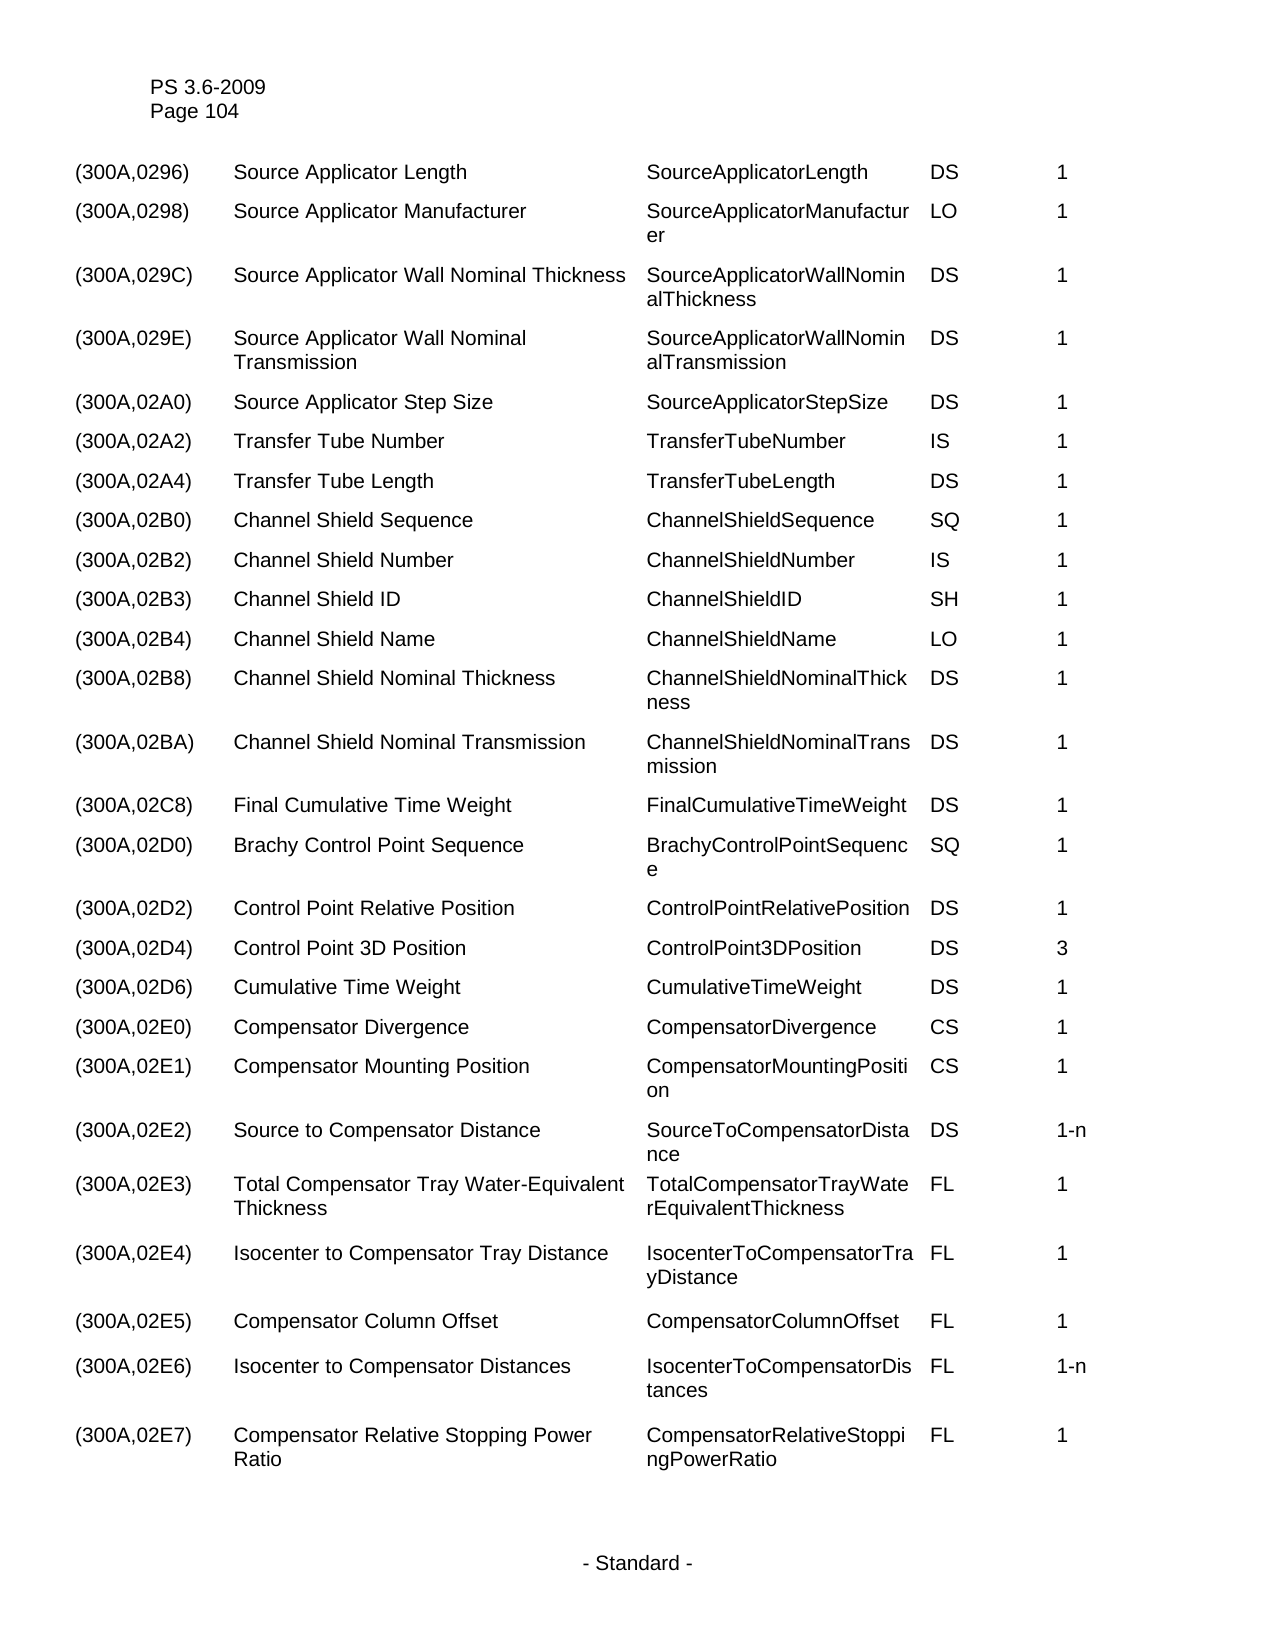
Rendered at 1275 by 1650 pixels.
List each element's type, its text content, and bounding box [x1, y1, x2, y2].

table_cell CS [923, 1005, 1049, 1044]
table_cell (300A,02A2) [68, 420, 226, 459]
table_cell [1116, 1354, 1211, 1423]
table_cell [1116, 656, 1211, 720]
table_cell [1116, 1045, 1211, 1108]
table_cell [1116, 1241, 1211, 1309]
table_cell (300A,02E0) [68, 1005, 226, 1044]
table_cell [1116, 887, 1211, 926]
table_cell DS [923, 887, 1049, 926]
table_cell [1116, 966, 1211, 1005]
table_cell Channel Shield ID [226, 578, 639, 617]
table_cell TransferTubeNumber [639, 420, 923, 459]
table_cell Control Point Relative Position [226, 887, 639, 926]
table_cell DS [923, 926, 1049, 966]
table_cell 1 [1049, 420, 1116, 459]
table_cell 3 [1049, 926, 1116, 966]
table_cell (300A,02A4) [68, 459, 226, 498]
table_cell (300A,02B8) [68, 656, 226, 720]
table_cell Transfer Tube Number [226, 420, 639, 459]
table_cell CS [923, 1045, 1049, 1108]
table_cell [1116, 317, 1211, 380]
table_cell Isocenter to Compensator Distances [226, 1354, 639, 1423]
table_cell (300A,02E3) [68, 1172, 226, 1241]
table_cell Total Compensator Tray Water-Equivalent Thickness [226, 1172, 639, 1241]
table_cell [1116, 538, 1211, 577]
table_cell 1 [1049, 538, 1116, 577]
table_cell [1116, 499, 1211, 538]
table_cell DS [923, 966, 1049, 1005]
table_cell (300A,02E1) [68, 1045, 226, 1108]
table_cell Control Point 3D Position [226, 926, 639, 966]
table_cell DS [923, 380, 1049, 419]
table_cell [1116, 190, 1211, 253]
table_cell 1 [1049, 1005, 1116, 1044]
table_cell (300A,02B0) [68, 499, 226, 538]
table_cell [1116, 926, 1211, 966]
table_cell BrachyControlPointSequence [639, 823, 923, 887]
table_cell Brachy Control Point Sequence [226, 823, 639, 887]
table_cell 1 [1049, 1045, 1116, 1108]
table_cell Source to Compensator Distance [226, 1108, 639, 1172]
table_cell 1 [1049, 380, 1116, 419]
table_cell Source Applicator Wall Nominal Transmission [226, 317, 639, 380]
table_cell SourceApplicatorWallNominalThickness [639, 253, 923, 317]
table_cell DS [923, 253, 1049, 317]
table_cell Channel Shield Sequence [226, 499, 639, 538]
table_cell (300A,02E4) [68, 1241, 226, 1309]
table_cell DS [923, 720, 1049, 783]
table_cell 1 [1049, 459, 1116, 498]
table_cell [1116, 150, 1211, 189]
table_cell 1 [1049, 1172, 1116, 1241]
table_cell DS [923, 1108, 1049, 1172]
table_cell ChannelShieldID [639, 578, 923, 617]
table_cell Final Cumulative Time Weight [226, 784, 639, 823]
table_cell [1116, 720, 1211, 783]
table_cell 1 [1049, 499, 1116, 538]
table_cell 1 [1049, 823, 1116, 887]
table_cell SQ [923, 823, 1049, 887]
table_cell SourceApplicatorStepSize [639, 380, 923, 419]
table_cell Compensator Column Offset [226, 1310, 639, 1354]
table_cell SQ [923, 499, 1049, 538]
table_cell (300A,02A0) [68, 380, 226, 419]
table_cell SH [923, 578, 1049, 617]
table_cell (300A,02D4) [68, 926, 226, 966]
table_cell [1116, 459, 1211, 498]
table_cell LO [923, 190, 1049, 253]
table_cell CompensatorMountingPosition [639, 1045, 923, 1108]
table_cell [1116, 617, 1211, 656]
table_cell CompensatorDivergence [639, 1005, 923, 1044]
table_cell 1 [1049, 150, 1116, 189]
table_cell 1 [1049, 190, 1116, 253]
table_cell [1116, 578, 1211, 617]
table_cell FinalCumulativeTimeWeight [639, 784, 923, 823]
table_cell [1116, 1423, 1211, 1492]
table_cell DS [923, 459, 1049, 498]
table_cell Channel Shield Nominal Transmission [226, 720, 639, 783]
table_cell (300A,02E2) [68, 1108, 226, 1172]
table_cell FL [923, 1241, 1049, 1309]
table_cell SourceApplicatorManufacturer [639, 190, 923, 253]
table_cell Source Applicator Manufacturer [226, 190, 639, 253]
table_cell FL [923, 1354, 1049, 1423]
table_cell 1 [1049, 578, 1116, 617]
table_cell CompensatorRelativeStoppingPowerRatio [639, 1423, 923, 1492]
table_cell IsocenterToCompensatorDistances [639, 1354, 923, 1423]
table_cell 1 [1049, 966, 1116, 1005]
table_cell [1116, 380, 1211, 419]
table_cell (300A,0298) [68, 190, 226, 253]
table_cell [1116, 1005, 1211, 1044]
table_cell 1 [1049, 887, 1116, 926]
table_cell CompensatorColumnOffset [639, 1310, 923, 1354]
table_cell Channel Shield Name [226, 617, 639, 656]
table_cell [1116, 784, 1211, 823]
table_cell SourceToCompensatorDistance [639, 1108, 923, 1172]
table_cell Compensator Divergence [226, 1005, 639, 1044]
table_cell DS [923, 656, 1049, 720]
table_cell Channel Shield Number [226, 538, 639, 577]
table_cell 1 [1049, 1310, 1116, 1354]
table_cell 1 [1049, 784, 1116, 823]
table_cell (300A,0296) [68, 150, 226, 189]
table_cell (300A,02E6) [68, 1354, 226, 1423]
table_cell IS [923, 420, 1049, 459]
table_cell Channel Shield Nominal Thickness [226, 656, 639, 720]
table_cell 1-n [1049, 1354, 1116, 1423]
table_cell ControlPoint3DPosition [639, 926, 923, 966]
table_cell ChannelShieldNominalThickness [639, 656, 923, 720]
table_cell Source Applicator Step Size [226, 380, 639, 419]
table_cell [1116, 1172, 1211, 1241]
table_cell DS [923, 150, 1049, 189]
table_cell (300A,029E) [68, 317, 226, 380]
table_cell (300A,02E7) [68, 1423, 226, 1492]
table_cell ChannelShieldNumber [639, 538, 923, 577]
table_cell FL [923, 1310, 1049, 1354]
table_cell 1 [1049, 253, 1116, 317]
table_cell FL [923, 1172, 1049, 1241]
table_cell ChannelShieldName [639, 617, 923, 656]
table_cell (300A,02E5) [68, 1310, 226, 1354]
table_cell Cumulative Time Weight [226, 966, 639, 1005]
table_cell 1 [1049, 317, 1116, 380]
table_cell IS [923, 538, 1049, 577]
table_cell [1116, 1310, 1211, 1354]
table_cell (300A,02D0) [68, 823, 226, 887]
table_cell LO [923, 617, 1049, 656]
table_cell (300A,02C8) [68, 784, 226, 823]
table_cell [1116, 823, 1211, 887]
table_cell 1 [1049, 656, 1116, 720]
table_cell TransferTubeLength [639, 459, 923, 498]
table_cell (300A,02B4) [68, 617, 226, 656]
table_cell (300A,02BA) [68, 720, 226, 783]
table_cell (300A,02D6) [68, 966, 226, 1005]
table_cell DS [923, 317, 1049, 380]
table_cell (300A,02B3) [68, 578, 226, 617]
table_cell Compensator Relative Stopping Power Ratio [226, 1423, 639, 1492]
table_cell Transfer Tube Length [226, 459, 639, 498]
table_cell SourceApplicatorWallNominalTransmission [639, 317, 923, 380]
table_cell FL [923, 1423, 1049, 1492]
table_cell 1 [1049, 1423, 1116, 1492]
table_cell CumulativeTimeWeight [639, 966, 923, 1005]
table_cell (300A,02B2) [68, 538, 226, 577]
table_cell ChannelShieldSequence [639, 499, 923, 538]
table_cell Source Applicator Wall Nominal Thickness [226, 253, 639, 317]
table_cell [1116, 420, 1211, 459]
table_cell TotalCompensatorTrayWaterEquivalentThickness [639, 1172, 923, 1241]
table_cell DS [923, 784, 1049, 823]
table_cell 1-n [1049, 1108, 1116, 1172]
table_cell [1116, 1108, 1211, 1172]
table_cell 1 [1049, 1241, 1116, 1309]
table_cell (300A,029C) [68, 253, 226, 317]
table_cell IsocenterToCompensatorTrayDistance [639, 1241, 923, 1309]
table_cell 1 [1049, 720, 1116, 783]
table_cell [1116, 253, 1211, 317]
table_cell ChannelShieldNominalTransmission [639, 720, 923, 783]
table_cell SourceApplicatorLength [639, 150, 923, 189]
table_cell Compensator Mounting Position [226, 1045, 639, 1108]
table_cell ControlPointRelativePosition [639, 887, 923, 926]
table_cell Source Applicator Length [226, 150, 639, 189]
table_cell 1 [1049, 617, 1116, 656]
table_cell (300A,02D2) [68, 887, 226, 926]
table_cell Isocenter to Compensator Tray Distance [226, 1241, 639, 1309]
